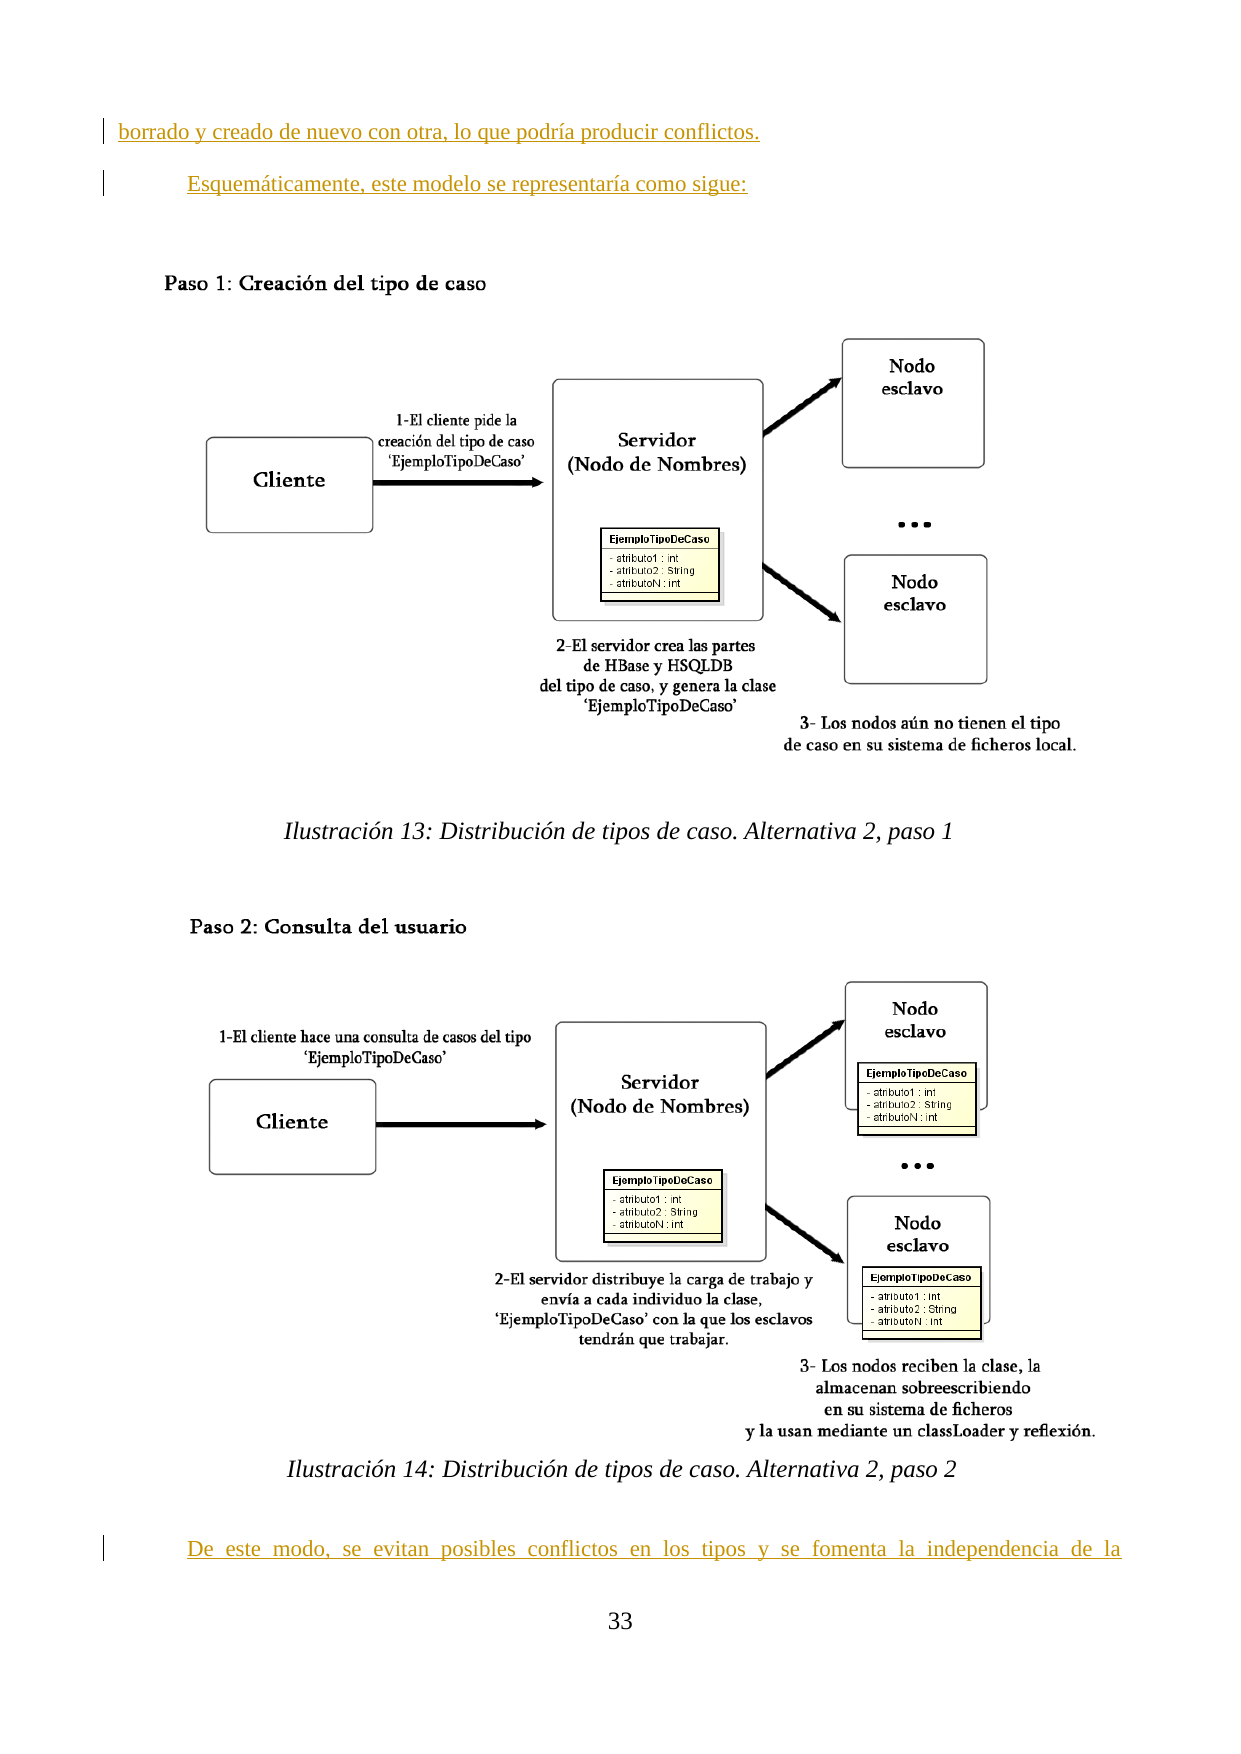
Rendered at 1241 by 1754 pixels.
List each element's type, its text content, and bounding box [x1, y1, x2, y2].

text De este modo, se evitan posibles conflictos en los tipos y se fomenta la independencia de la [118, 1535, 1122, 1561]
text Esquemáticamente, este modelo se representaría como sigue: [118, 170, 1122, 196]
picture [121, 878, 1125, 1455]
text Ilustración 14: Distribución de tipos de caso. Alternativa 2, paso 2 [121, 1455, 1125, 1483]
text Ilustración 13: Distribución de tipos de caso. Alternativa 2, paso 1 [118, 816, 1122, 844]
picture [118, 234, 1123, 816]
text borrado y creado de nuevo con otra, lo que podría producir conflictos. [118, 118, 1122, 144]
